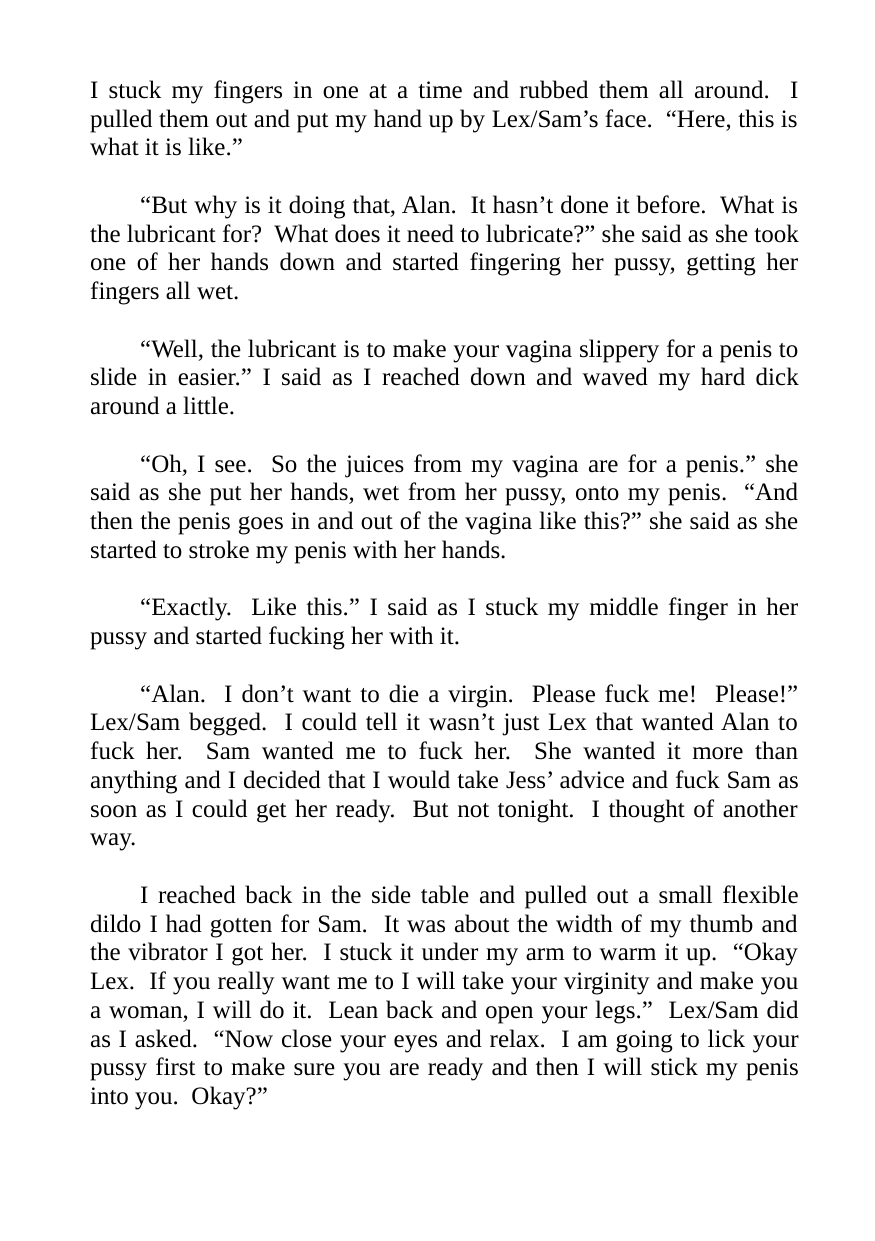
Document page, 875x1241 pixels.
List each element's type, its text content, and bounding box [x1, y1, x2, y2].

text “Oh, I see. So the juices from my vagina are for a penis.” she said as she put her hands, wet from her pussy, onto my penis. “And then the penis goes in and out of the vagina like this?” she said as she started to stroke my penis with her hands. [90, 449, 799, 564]
text “But why is it doing that, Alan. It hasn’t done it before. What is the lubricant for? What does it need to lubricate?” she said as she took one of her hands down and started fingering her pussy, getting her fingers all wet. [90, 190, 799, 305]
text “Well, the lubricant is to make your vagina slippery for a penis to slide in easier.” I said as I reached down and waved my hard dick around a little. [90, 334, 799, 420]
text “Exactly. Like this.” I said as I stuck my middle finger in her pussy and started fucking her with it. [90, 592, 799, 650]
text I reached back in the side table and pulled out a small flexible dildo I had gotten for Sam. It was about the width of my thumb and the vibrator I got her. I stuck it under my arm to warm it up. “Okay Lex. If you really want me to I will take your virginity and make you a woman, I will do it. Lean back and open your legs.” Lex/Sam did as I asked. “Now close your eyes and relax. I am going to lick your pussy first to make sure you are ready and then I will stick my penis into you. Okay?” [90, 880, 799, 1110]
text “Alan. I don’t want to die a virgin. Please fuck me! Please!” Lex/Sam begged. I could tell it wasn’t just Lex that wanted Alan to fuck her. Sam wanted me to fuck her. She wanted it more than anything and I decided that I would take Jess’ advice and fuck Sam as soon as I could get her ready. But not tonight. I thought of another way. [90, 679, 799, 851]
text I stuck my fingers in one at a time and rubbed them all around. I pulled them out and put my hand up by Lex/Sam’s face. “Here, this is what it is like.” [90, 75, 799, 161]
